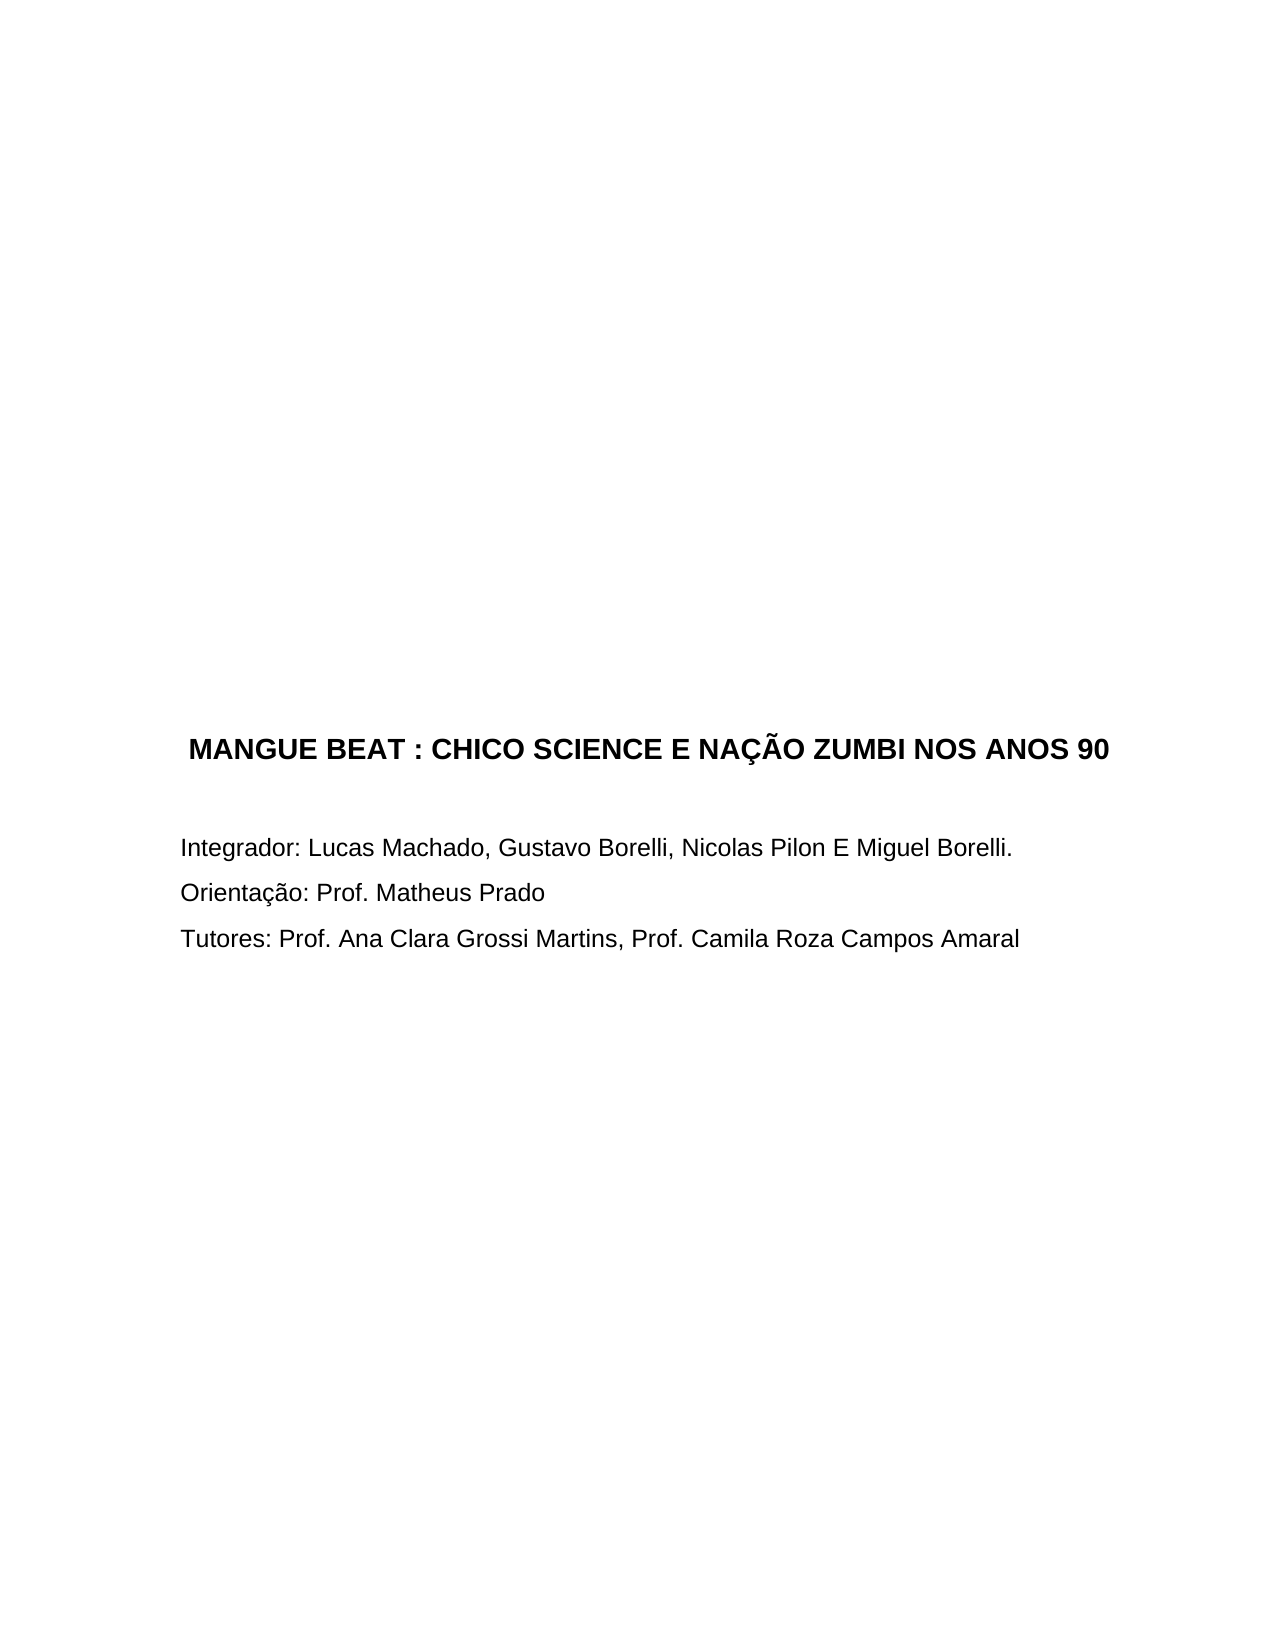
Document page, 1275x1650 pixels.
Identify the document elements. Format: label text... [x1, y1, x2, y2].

text Tutores: Prof. Ana Clara Grossi Martins, Prof. Camila Roza Campos Amaral [180, 924, 1131, 952]
text Integrador: Lucas Machado, Gustavo Borelli, Nicolas Pilon E Miguel Borelli. [180, 833, 1131, 862]
text MANGUE BEAT : CHICO SCIENCE E NAÇÃO ZUMBI NOS ANOS 90 [180, 732, 1131, 766]
text Orientação: Prof. Matheus Prado [180, 878, 1131, 907]
